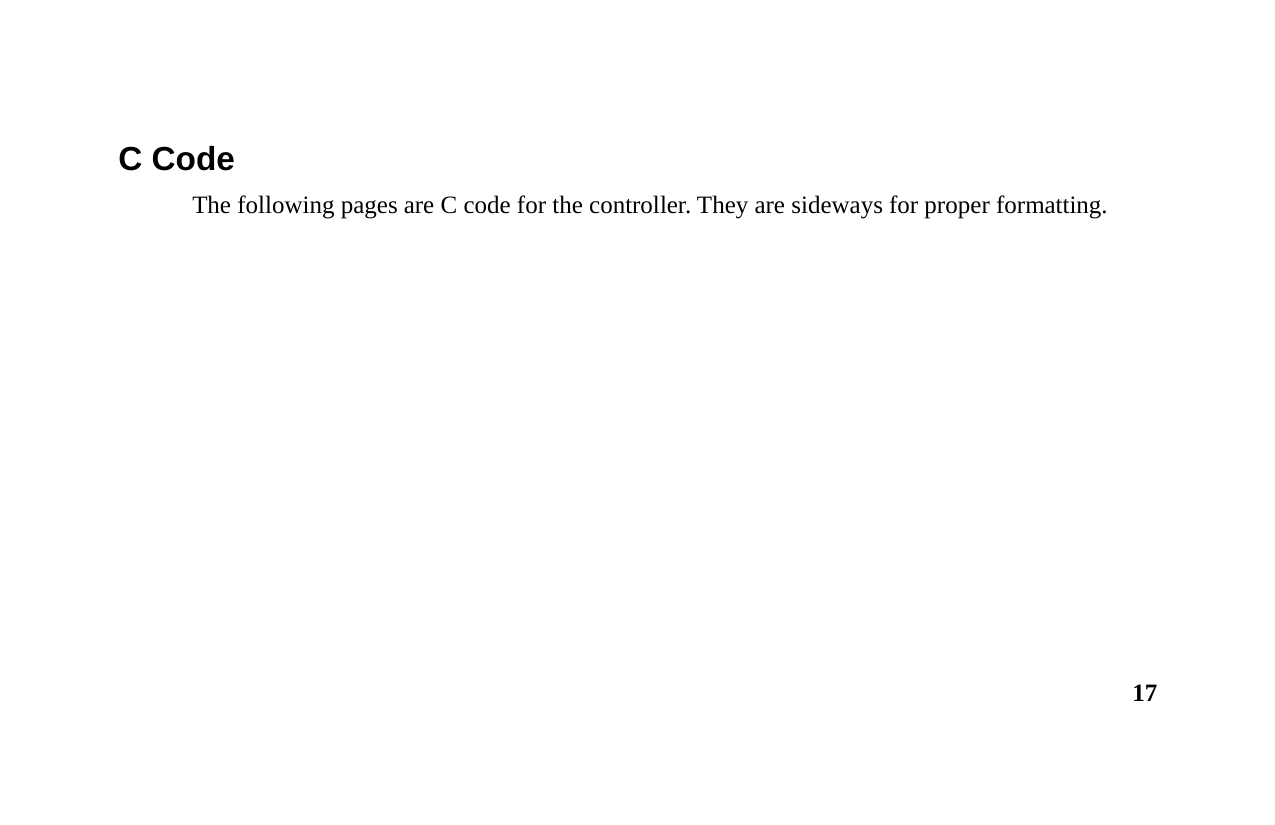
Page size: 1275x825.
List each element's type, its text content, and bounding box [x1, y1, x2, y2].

subtitle C Code [118, 139, 1157, 177]
text The following pages are C code for the controller. They are sideways for proper formatting. [118, 190, 1157, 219]
